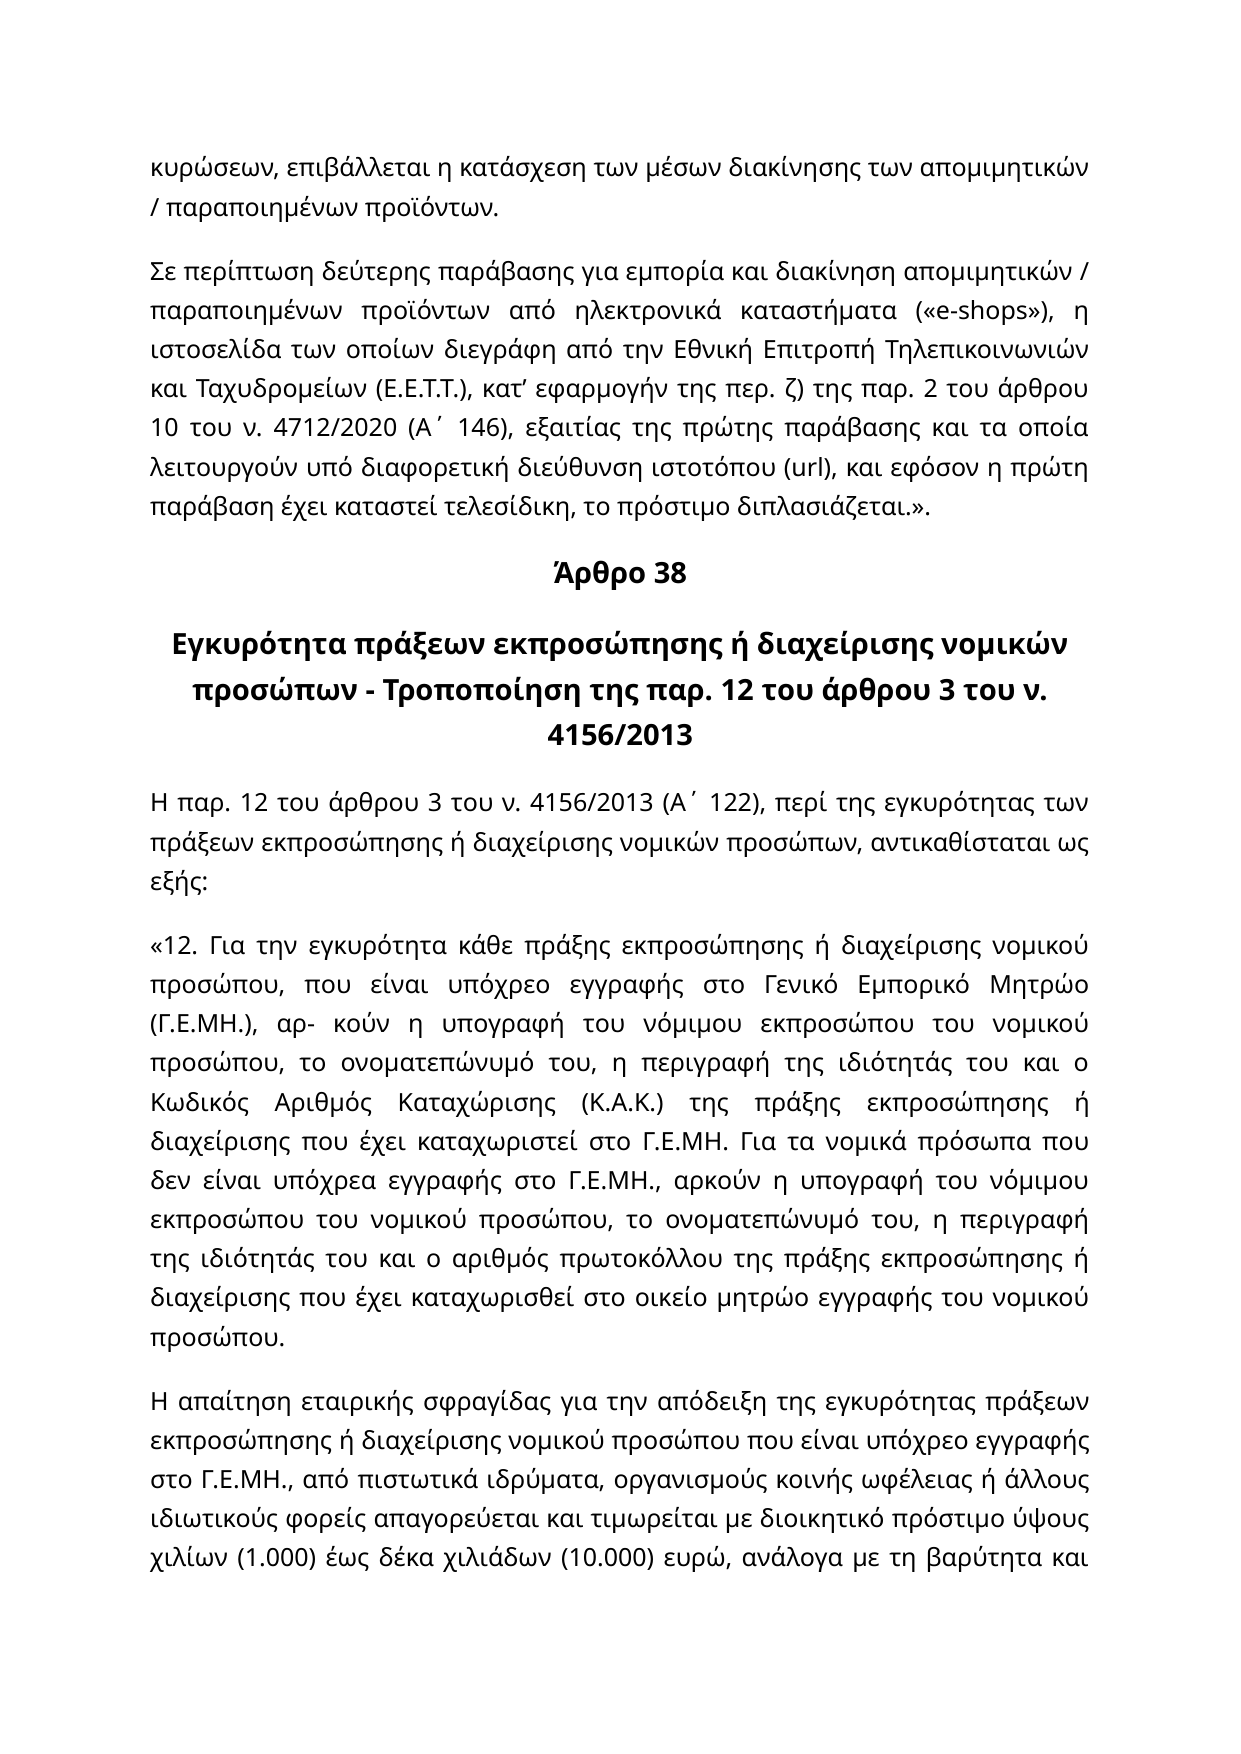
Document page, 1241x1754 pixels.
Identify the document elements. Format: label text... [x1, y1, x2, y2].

text H παρ. 12 του άρθρου 3 του ν. 4156/2013 (Α΄ 122), περί της εγκυρότητας των πράξεων εκπροσώπησης ή διαχείρισης νομικών προσώπων, αντικαθίσταται ως εξής: [150, 785, 1090, 897]
subtitle Εγκυρότητα πράξεων εκπροσώπησης ή διαχείρισης νομικών προσώπων - Τροποποίηση της παρ. 12 του άρθρου 3 του ν. 4156/2013 [150, 623, 1090, 754]
text Σε περίπτωση δεύτερης παράβασης για εμπορία και διακίνηση απομιμητικών / παραποιημένων προϊόντων από ηλεκτρονικά καταστήματα («e-shops»), η ιστοσελίδα των οποίων διεγράφη από την Εθνική Επιτροπή Τηλεπικοινωνιών και Ταχυδρομείων (Ε.Ε.Τ.Τ.), κατ’ εφαρμογήν της περ. ζ) της παρ. 2 του άρθρου 10 του ν. 4712/2020 (Α΄ 146), εξαιτίας της πρώτης παράβασης και τα οποία λειτουργούν υπό διαφορετική διεύθυνση ιστοτόπου (url), και εφόσον η πρώτη παράβαση έχει καταστεί τελεσίδικη, το πρόστιμο διπλασιάζεται.». [150, 253, 1090, 522]
text Η απαίτηση εταιρικής σφραγίδας για την απόδειξη της εγκυρότητας πράξεων εκπροσώπησης ή διαχείρισης νομικού προσώπου που είναι υπόχρεο εγγραφής στο Γ.Ε.ΜΗ., από πιστωτικά ιδρύματα, οργανισμούς κοινής ωφέλειας ή άλλους ιδιωτικούς φορείς απαγορεύεται και τιμωρείται με διοικητικό πρόστιμο ύψους χιλίων (1.000) έως δέκα χιλιάδων (10.000) ευρώ, ανάλογα με τη βαρύτητα και [150, 1383, 1090, 1574]
text κυρώσεων, επιβάλλεται η κατάσχεση των μέσων διακίνησης των απομιμητικών / παραποιημένων προϊόντων. [150, 150, 1090, 223]
subtitle Άρθρο 38 [150, 552, 1090, 592]
text «12. Για την εγκυρότητα κάθε πράξης εκπροσώπησης ή διαχείρισης νομικού προσώπου, που είναι υπόχρεο εγγραφής στο Γενικό Εμπορικό Μητρώο (Γ.Ε.ΜΗ.), αρ- κούν η υπογραφή του νόμιμου εκπροσώπου του νομικού προσώπου, το ονοματεπώνυμό του, η περιγραφή της ιδιότητάς του και ο Κωδικός Αριθμός Καταχώρισης (Κ.Α.Κ.) της πράξης εκπροσώπησης ή διαχείρισης που έχει καταχωριστεί στο Γ.Ε.ΜΗ. Για τα νομικά πρόσωπα που δεν είναι υπόχρεα εγγραφής στο Γ.Ε.ΜΗ., αρκούν η υπογραφή του νόμιμου εκπροσώπου του νομικού προσώπου, το ονοματεπώνυμό του, η περιγραφή της ιδιότητάς του και ο αριθμός πρωτοκόλλου της πράξης εκπροσώπησης ή διαχείρισης που έχει καταχωρισθεί στο οικείο μητρώο εγγραφής του νομικού προσώπου. [150, 927, 1090, 1353]
